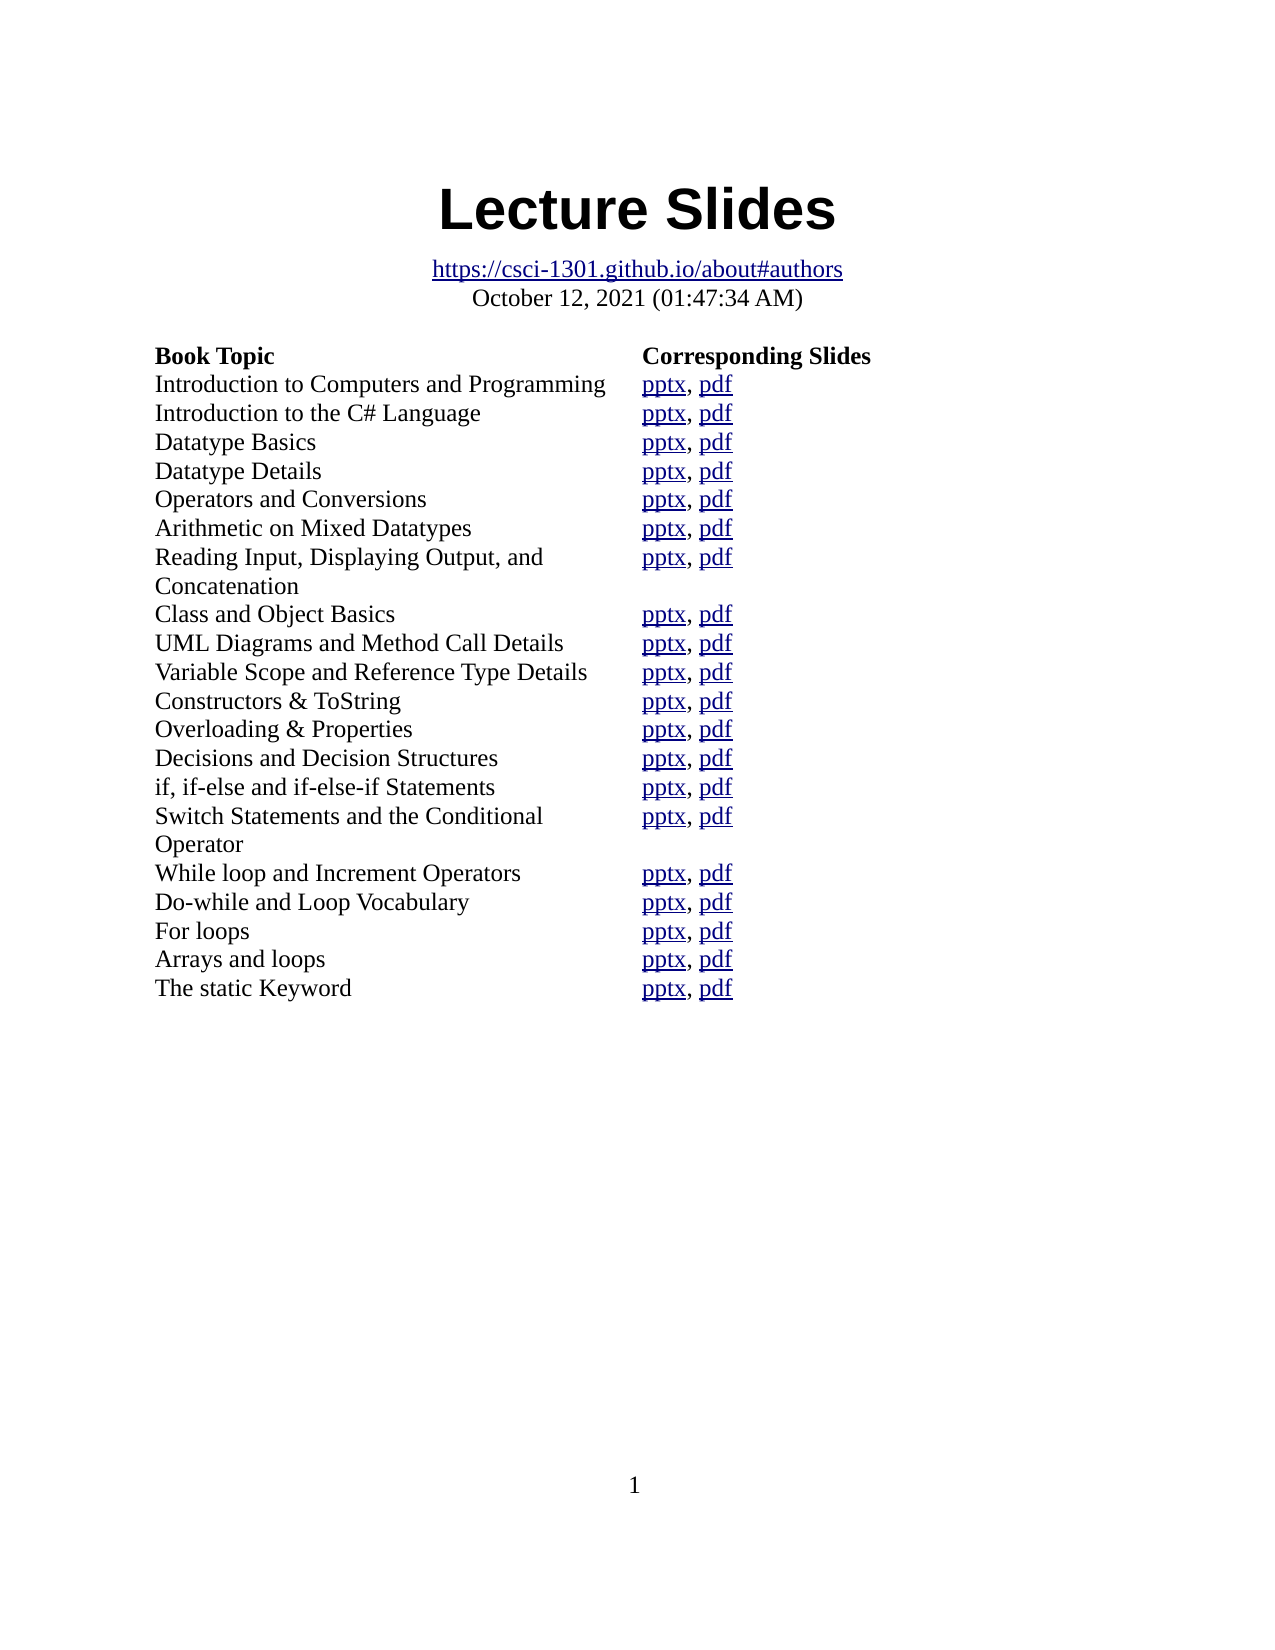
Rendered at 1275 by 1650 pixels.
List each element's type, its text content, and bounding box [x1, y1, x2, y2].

table_cell pptx, pdf [638, 916, 1125, 944]
table_cell Switch Statements and the Conditional Operator [150, 801, 637, 858]
table_cell pptx, pdf [638, 801, 1125, 858]
table_cell Operators and Conversions [150, 485, 637, 513]
table_header Book Topic [150, 341, 637, 369]
title Lecture Slides [150, 175, 1125, 242]
table_cell Constructors & ToString [150, 686, 637, 714]
table_cell pptx, pdf [638, 743, 1125, 772]
table_cell pptx, pdf [638, 456, 1125, 484]
table_cell The static Keyword [150, 973, 637, 1002]
table_cell pptx, pdf [638, 628, 1125, 657]
table_cell pptx, pdf [638, 772, 1125, 801]
table_cell Do-while and Loop Vocabulary [150, 887, 637, 916]
table_cell pptx, pdf [638, 427, 1125, 456]
table_cell Class and Object Basics [150, 600, 637, 628]
table_header Corresponding Slides [638, 341, 1125, 369]
table_cell Variable Scope and Reference Type Details [150, 657, 637, 686]
table_cell pptx, pdf [638, 686, 1125, 714]
table_cell Decisions and Decision Structures [150, 743, 637, 772]
text https://csci-1301.github.io/about#authors [150, 254, 1125, 283]
table_cell pptx, pdf [638, 398, 1125, 427]
table_cell pptx, pdf [638, 513, 1125, 542]
table_cell UML Diagrams and Method Call Details [150, 628, 637, 657]
table_cell Overloading & Properties [150, 715, 637, 743]
table_cell For loops [150, 916, 637, 944]
table_cell Datatype Details [150, 456, 637, 484]
table_cell pptx, pdf [638, 973, 1125, 1002]
table_cell pptx, pdf [638, 657, 1125, 686]
table_cell pptx, pdf [638, 600, 1125, 628]
table_cell pptx, pdf [638, 858, 1125, 887]
table_cell Introduction to Computers and Programming [150, 370, 637, 398]
table_cell While loop and Increment Operators [150, 858, 637, 887]
table_cell pptx, pdf [638, 715, 1125, 743]
table_cell if, if-else and if-else-if Statements [150, 772, 637, 801]
table_cell Arrays and loops [150, 945, 637, 973]
table_cell Introduction to the C# Language [150, 398, 637, 427]
table_cell pptx, pdf [638, 945, 1125, 973]
table_cell Datatype Basics [150, 427, 637, 456]
table_cell pptx, pdf [638, 542, 1125, 599]
table_cell pptx, pdf [638, 887, 1125, 916]
table_cell pptx, pdf [638, 370, 1125, 398]
text October 12, 2021 (01:47:34 AM) [150, 283, 1125, 312]
table_cell pptx, pdf [638, 485, 1125, 513]
table_cell Arithmetic on Mixed Datatypes [150, 513, 637, 542]
table_cell Reading Input, Displaying Output, and Concatenation [150, 542, 637, 599]
